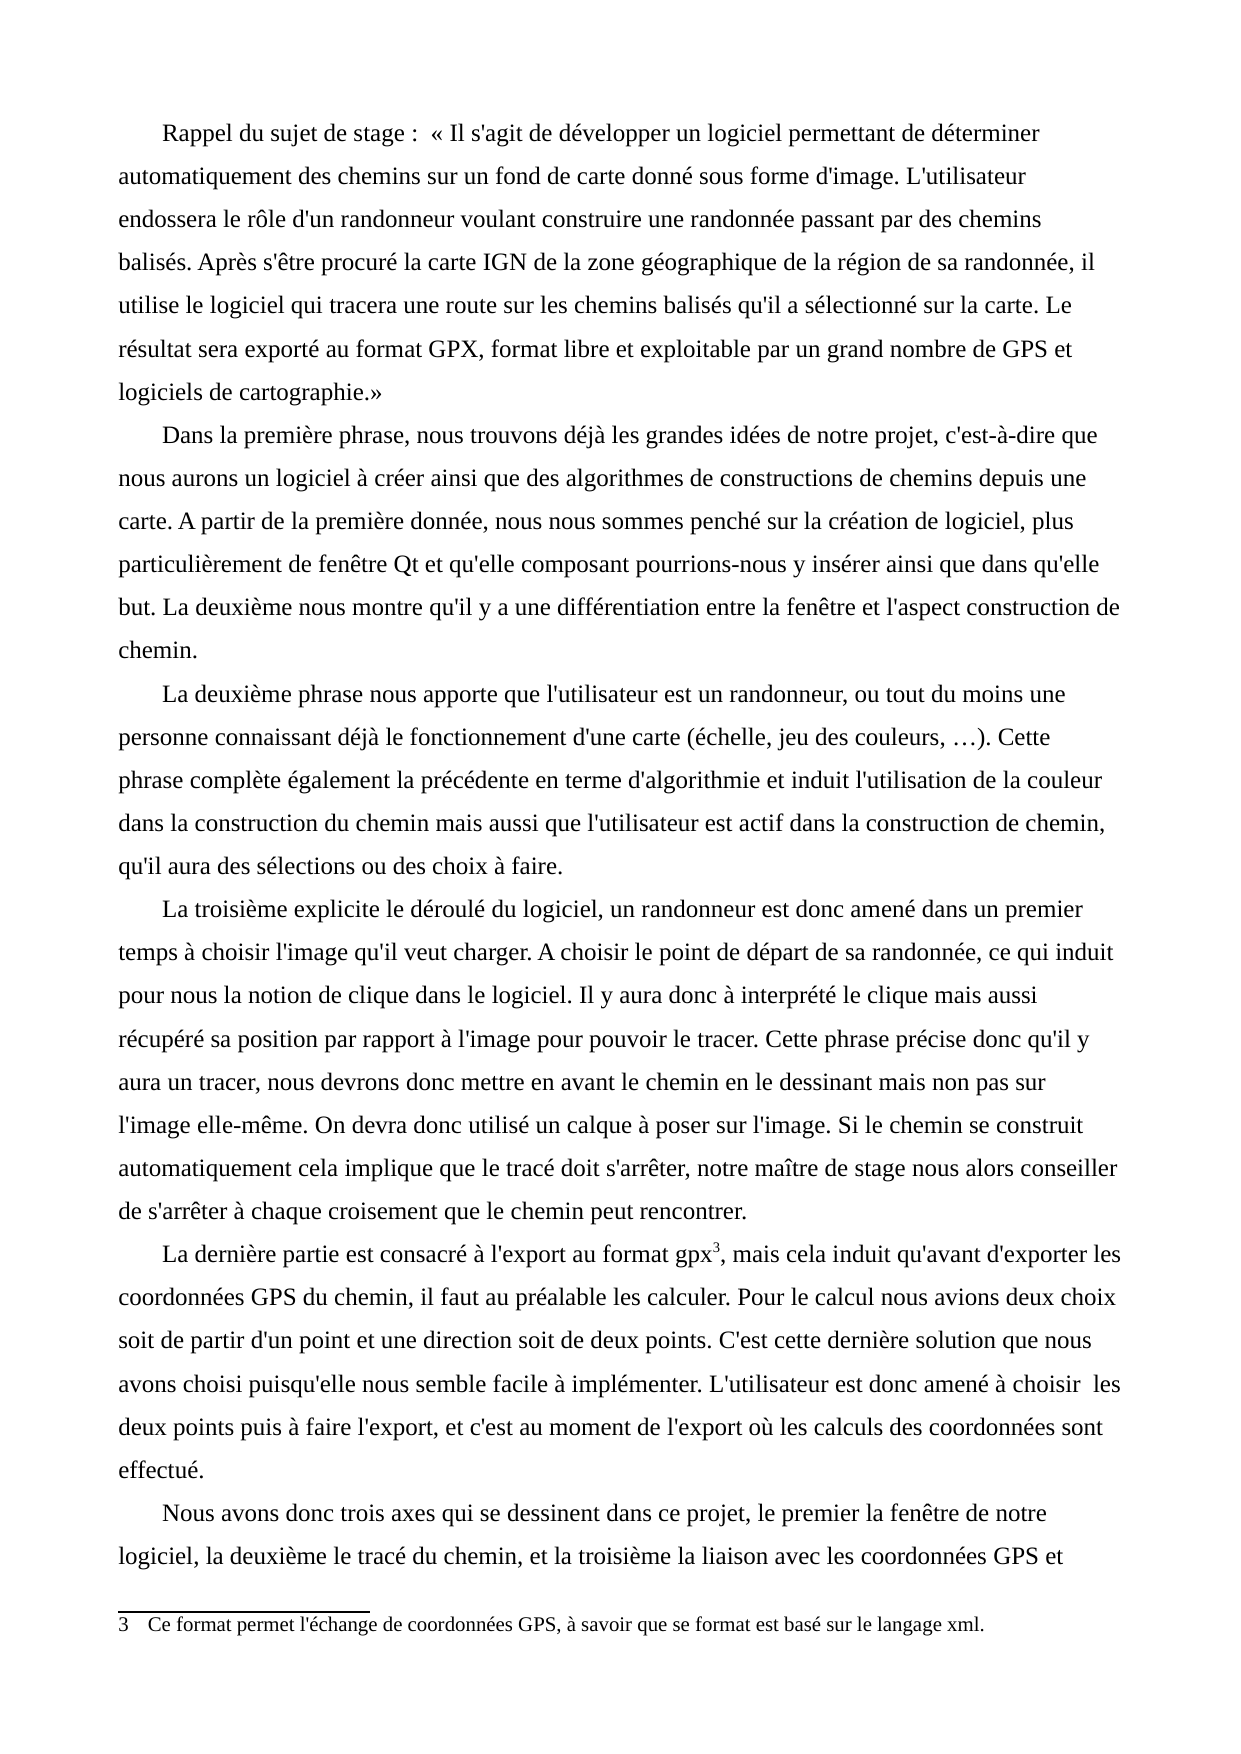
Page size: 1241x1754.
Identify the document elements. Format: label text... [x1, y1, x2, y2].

text Nous avons donc trois axes qui se dessinent dans ce projet, le premier la fenêtre de notre logiciel, la deuxième le tracé du chemin, et la troisième la liaison avec les coordonnées GPS et [118, 1498, 1122, 1570]
text Rappel du sujet de stage : « Il s'agit de développer un logiciel permettant de déterminer automatiquement des chemins sur un fond de carte donné sous forme d'image. L'utilisateur endossera le rôle d'un randonneur voulant construire une randonnée passant par des chemins balisés. Après s'être procuré la carte IGN de la zone géographique de la région de sa randonnée, il utilise le logiciel qui tracera une route sur les chemins balisés qu'il a sélectionné sur la carte. Le résultat sera exporté au format GPX, format libre et exploitable par un grand nombre de GPS et logiciels de cartographie.» [118, 118, 1122, 406]
text Dans la première phrase, nous trouvons déjà les grandes idées de notre projet, c'est-à-dire que nous aurons un logiciel à créer ainsi que des algorithmes de constructions de chemins depuis une carte. A partir de la première donnée, nous nous sommes penché sur la création de logiciel, plus particulièrement de fenêtre Qt et qu'elle composant pourrions-nous y insérer ainsi que dans qu'elle but. La deuxième nous montre qu'il y a une différentiation entre la fenêtre et l'aspect construction de chemin. [118, 420, 1122, 664]
text La troisième explicite le déroulé du logiciel, un randonneur est donc amené dans un premier temps à choisir l'image qu'il veut charger. A choisir le point de départ de sa randonnée, ce qui induit pour nous la notion de clique dans le logiciel. Il y aura donc à interprété le clique mais aussi récupéré sa position par rapport à l'image pour pouvoir le tracer. Cette phrase précise donc qu'il y aura un tracer, nous devrons donc mettre en avant le chemin en le dessinant mais non pas sur l'image elle-même. On devra donc utilisé un calque à poser sur l'image. Si le chemin se construit automatiquement cela implique que le tracé doit s'arrêter, notre maître de stage nous alors conseiller de s'arrêter à chaque croisement que le chemin peut rencontrer. [118, 894, 1122, 1225]
text La deuxième phrase nous apporte que l'utilisateur est un randonneur, ou tout du moins une personne connaissant déjà le fonctionnement d'une carte (échelle, jeu des couleurs, …). Cette phrase complète également la précédente en terme d'algorithmie et induit l'utilisation de la couleur dans la construction du chemin mais aussi que l'utilisateur est actif dans la construction de chemin, qu'il aura des sélections ou des choix à faire. [118, 679, 1122, 880]
text La dernière partie est consacré à l'export au format gpx, mais cela induit qu'avant d'exporter les coordonnées GPS du chemin, il faut au préalable les calculer. Pour le calcul nous avions deux choix soit de partir d'un point et une direction soit de deux points. C'est cette dernière solution que nous avons choisi puisqu'elle nous semble facile à implémenter. L'utilisateur est donc amené à choisir les deux points puis à faire l'export, et c'est au moment de l'export où les calculs des coordonnées sont effectué. [118, 1239, 1122, 1484]
text Ce format permet l'échange de coordonnées GPS, à savoir que se format est basé sur le langage xml. [118, 1612, 1122, 1636]
